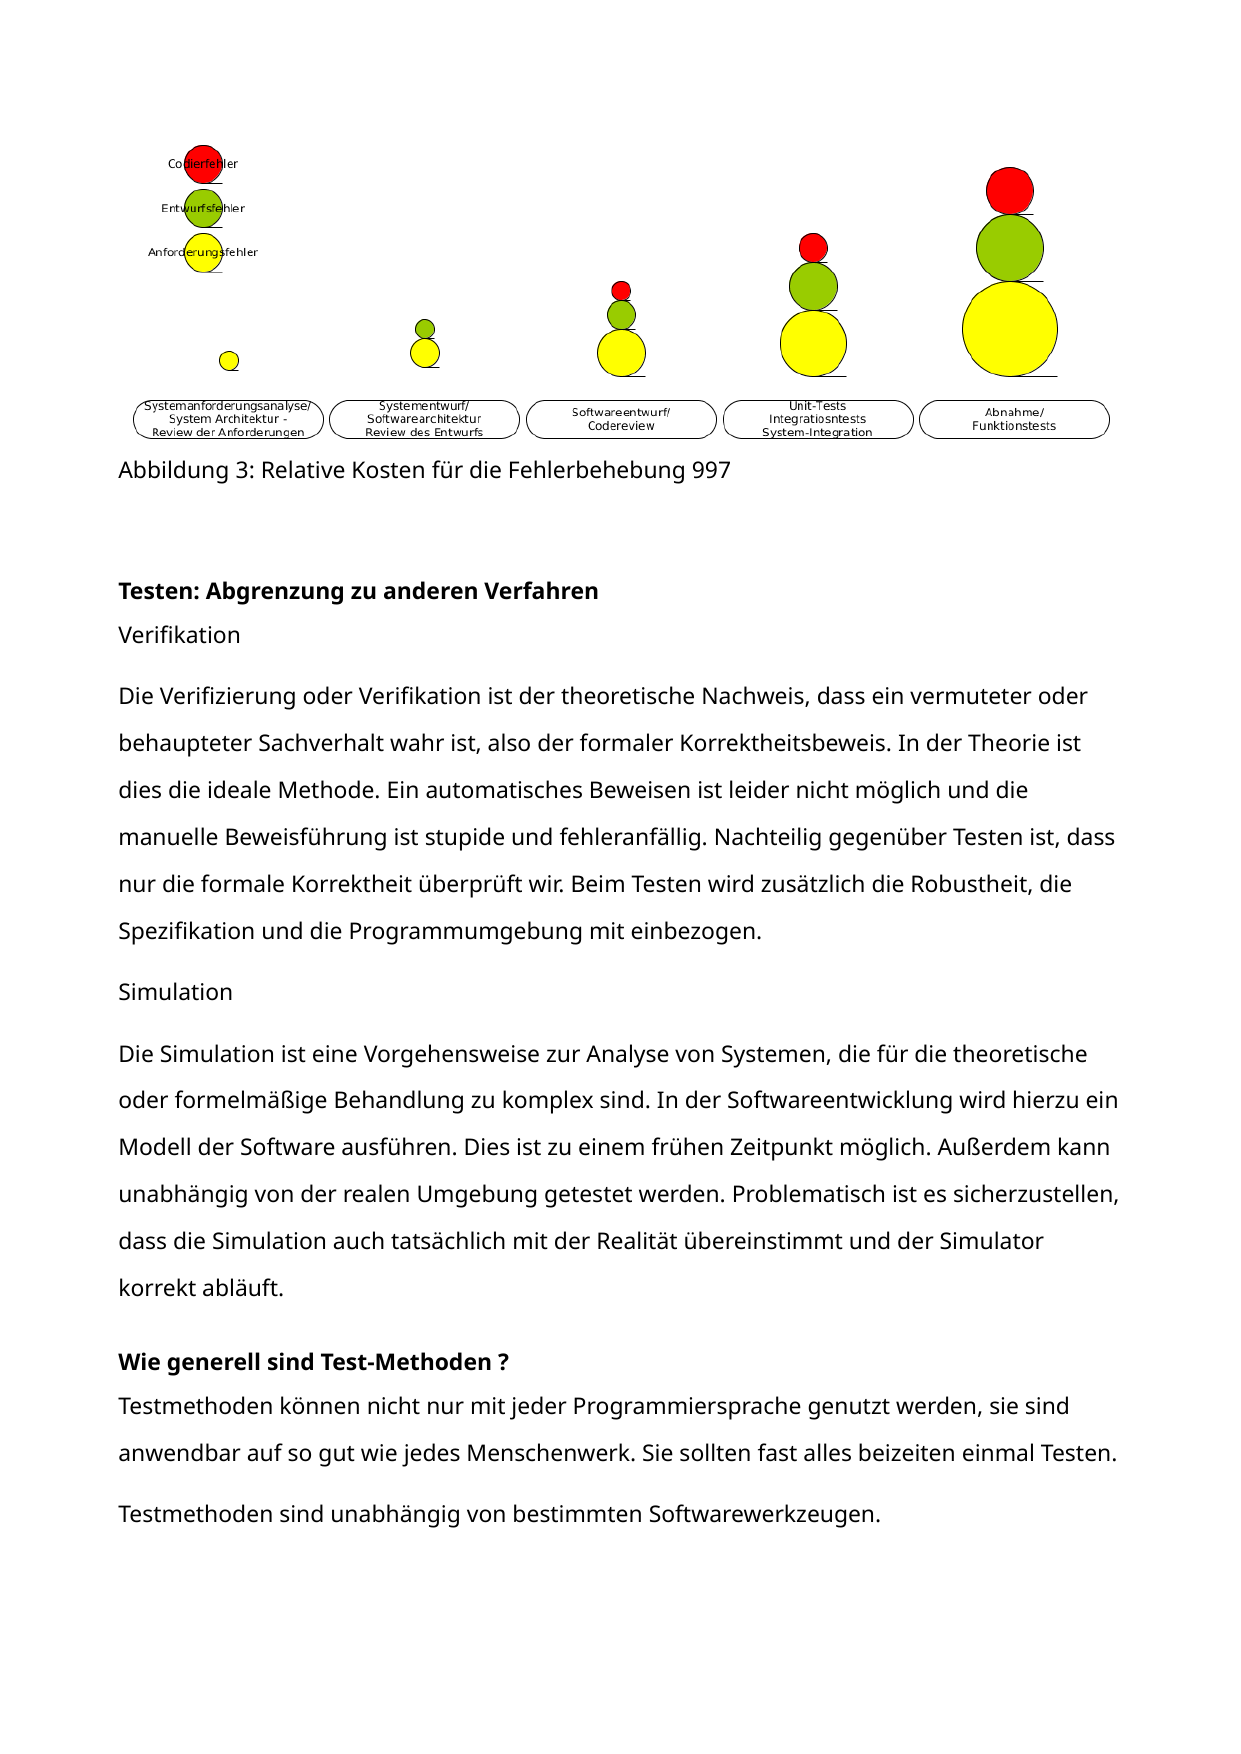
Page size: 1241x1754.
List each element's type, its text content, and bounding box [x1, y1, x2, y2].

text Verifikation [118, 619, 1122, 650]
text Abbildung 3: Relative Kosten für die Fehlerbehebung 997 [118, 455, 1122, 485]
subtitle Wie generell sind Test-Methoden ? [118, 1346, 1122, 1377]
subtitle Testen: Abgrenzung zu anderen Verfahren [118, 575, 1122, 606]
text Die Simulation ist eine Vorgehensweise zur Analyse von Systemen, die für die theoretische oder formelmäßige Behandlung zu komplex sind. In der Softwareentwicklung wird hierzu ein Modell der Software ausführen. Dies ist zu einem frühen Zeitpunkt möglich. Außerdem kann unabhängig von der realen Umgebung getestet werden. Problematisch ist es sicherzustellen, dass die Simulation auch tatsächlich mit der Realität übereinstimmt und der Simulator korrekt abläuft. [118, 1037, 1122, 1303]
text Testmethoden können nicht nur mit jeder Programmiersprache genutzt werden, sie sind anwendbar auf so gut wie jedes Menschenwerk. Sie sollten fast alles beizeiten einmal Testen. [118, 1389, 1122, 1468]
text Testmethoden sind unabhängig von bestimmten Softwarewerkzeugen. [118, 1498, 1122, 1529]
text Die Verifizierung oder Verifikation ist der theoretische Nachweis, dass ein vermuteter oder behaupteter Sachverhalt wahr ist, also der formaler Korrektheitsbeweis. In der Theorie ist dies die ideale Methode. Ein automatisches Beweisen ist leider nicht möglich und die manuelle Beweisführung ist stupide und fehleranfällig. Nachteilig gegenüber Testen ist, dass nur die formale Korrektheit überprüft wir. Beim Testen wird zusätzlich die Robustheit, die Spezifikation und die Programmumgebung mit einbezogen. [118, 680, 1122, 946]
text Simulation [118, 976, 1122, 1007]
picture [118, 130, 1123, 455]
